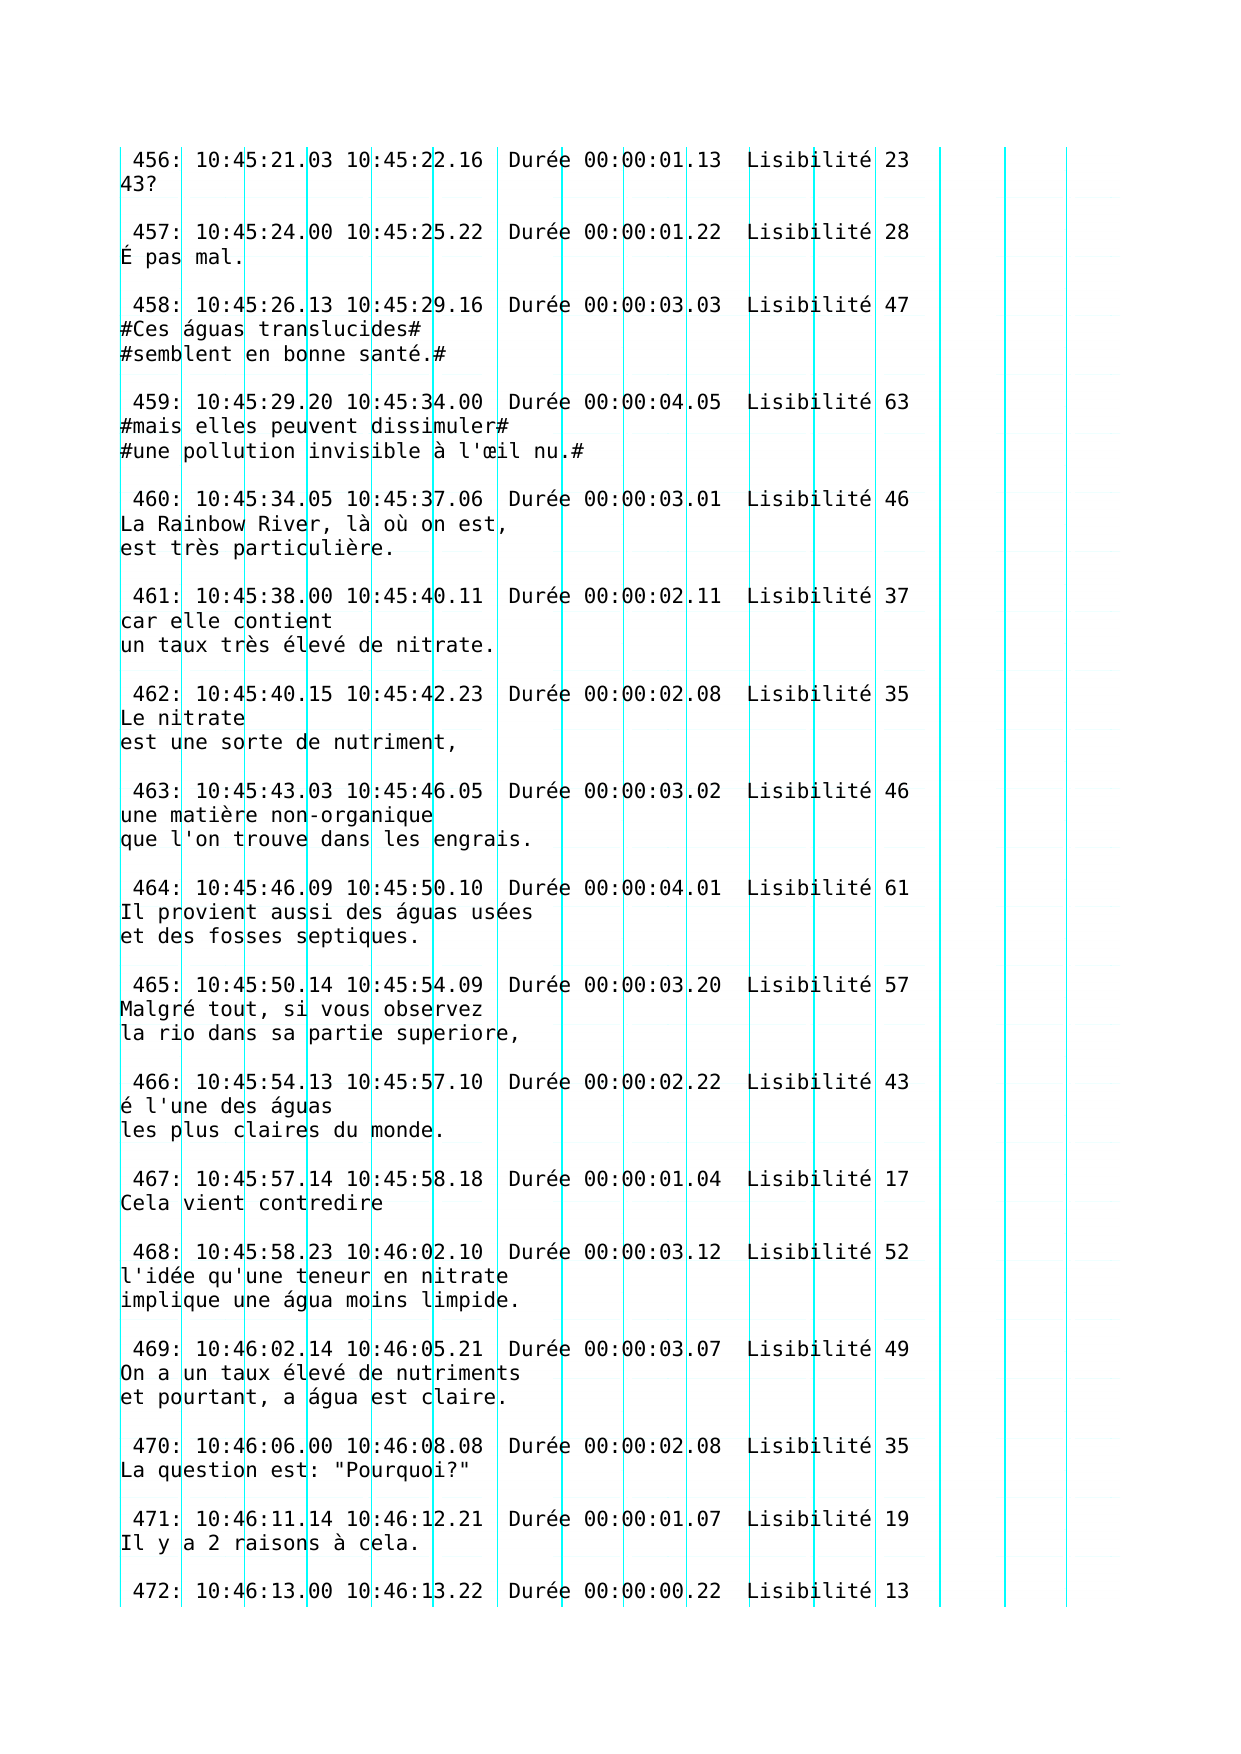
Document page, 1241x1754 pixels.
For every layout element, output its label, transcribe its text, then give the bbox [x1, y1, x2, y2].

text 472: 10:46:13.00 10:46:13.22 Durée 00:00:00.22 Lisibilité 13 [120, 1579, 1120, 1604]
text les plus claires du monde. [120, 1118, 1120, 1143]
text La Rainbow River, là où on est, [120, 512, 1120, 536]
text Le nitrate [120, 706, 1120, 730]
text 470: 10:46:06.00 10:46:08.08 Durée 00:00:02.08 Lisibilité 35 [120, 1434, 1120, 1458]
text #mais elles peuvent dissimuler# [120, 414, 1120, 439]
text 469: 10:46:02.14 10:46:05.21 Durée 00:00:03.07 Lisibilité 49 [120, 1337, 1120, 1361]
text #Ces águas translucides# [120, 317, 1120, 342]
text 460: 10:45:34.05 10:45:37.06 Durée 00:00:03.01 Lisibilité 46 [120, 487, 1120, 512]
text 43? [120, 172, 1120, 196]
text Il provient aussi des águas usées [120, 900, 1120, 924]
text 468: 10:45:58.23 10:46:02.10 Durée 00:00:03.12 Lisibilité 52 [120, 1240, 1120, 1264]
text 467: 10:45:57.14 10:45:58.18 Durée 00:00:01.04 Lisibilité 17 [120, 1167, 1120, 1191]
text 465: 10:45:50.14 10:45:54.09 Durée 00:00:03.20 Lisibilité 57 [120, 973, 1120, 997]
text 462: 10:45:40.15 10:45:42.23 Durée 00:00:02.08 Lisibilité 35 [120, 682, 1120, 706]
text 464: 10:45:46.09 10:45:50.10 Durée 00:00:04.01 Lisibilité 61 [120, 876, 1120, 900]
text Malgré tout, si vous observez [120, 997, 1120, 1021]
text é l'une des águas [120, 1094, 1120, 1118]
text que l'on trouve dans les engrais. [120, 827, 1120, 851]
text 458: 10:45:26.13 10:45:29.16 Durée 00:00:03.03 Lisibilité 47 [120, 293, 1120, 317]
text Il y a 2 raisons à cela. [120, 1531, 1120, 1555]
text La question est: "Pourquoi?" [120, 1458, 1120, 1482]
text car elle contient [120, 609, 1120, 633]
text #une pollution invisible à l'œil nu.# [120, 439, 1120, 463]
text 466: 10:45:54.13 10:45:57.10 Durée 00:00:02.22 Lisibilité 43 [120, 1070, 1120, 1094]
text 456: 10:45:21.03 10:45:22.16 Durée 00:00:01.13 Lisibilité 23 [120, 148, 1120, 172]
text un taux très élevé de nitrate. [120, 633, 1120, 657]
text implique une água moins limpide. [120, 1288, 1120, 1313]
text est une sorte de nutriment, [120, 730, 1120, 754]
text 461: 10:45:38.00 10:45:40.11 Durée 00:00:02.11 Lisibilité 37 [120, 584, 1120, 609]
text la rio dans sa partie superiore, [120, 1021, 1120, 1046]
text 463: 10:45:43.03 10:45:46.05 Durée 00:00:03.02 Lisibilité 46 [120, 779, 1120, 803]
text 471: 10:46:11.14 10:46:12.21 Durée 00:00:01.07 Lisibilité 19 [120, 1507, 1120, 1531]
text #semblent en bonne santé.# [120, 342, 1120, 366]
text É pas mal. [120, 245, 1120, 269]
picture [119, 147, 1121, 1607]
text une matière non-organique [120, 803, 1120, 827]
text Cela vient contredire [120, 1191, 1120, 1216]
text 459: 10:45:29.20 10:45:34.00 Durée 00:00:04.05 Lisibilité 63 [120, 390, 1120, 414]
text l'idée qu'une teneur en nitrate [120, 1264, 1120, 1288]
text On a un taux élevé de nutriments [120, 1361, 1120, 1385]
text est très particulière. [120, 536, 1120, 560]
text et des fosses septiques. [120, 924, 1120, 948]
text 457: 10:45:24.00 10:45:25.22 Durée 00:00:01.22 Lisibilité 28 [120, 220, 1120, 245]
text et pourtant, a água est claire. [120, 1385, 1120, 1410]
